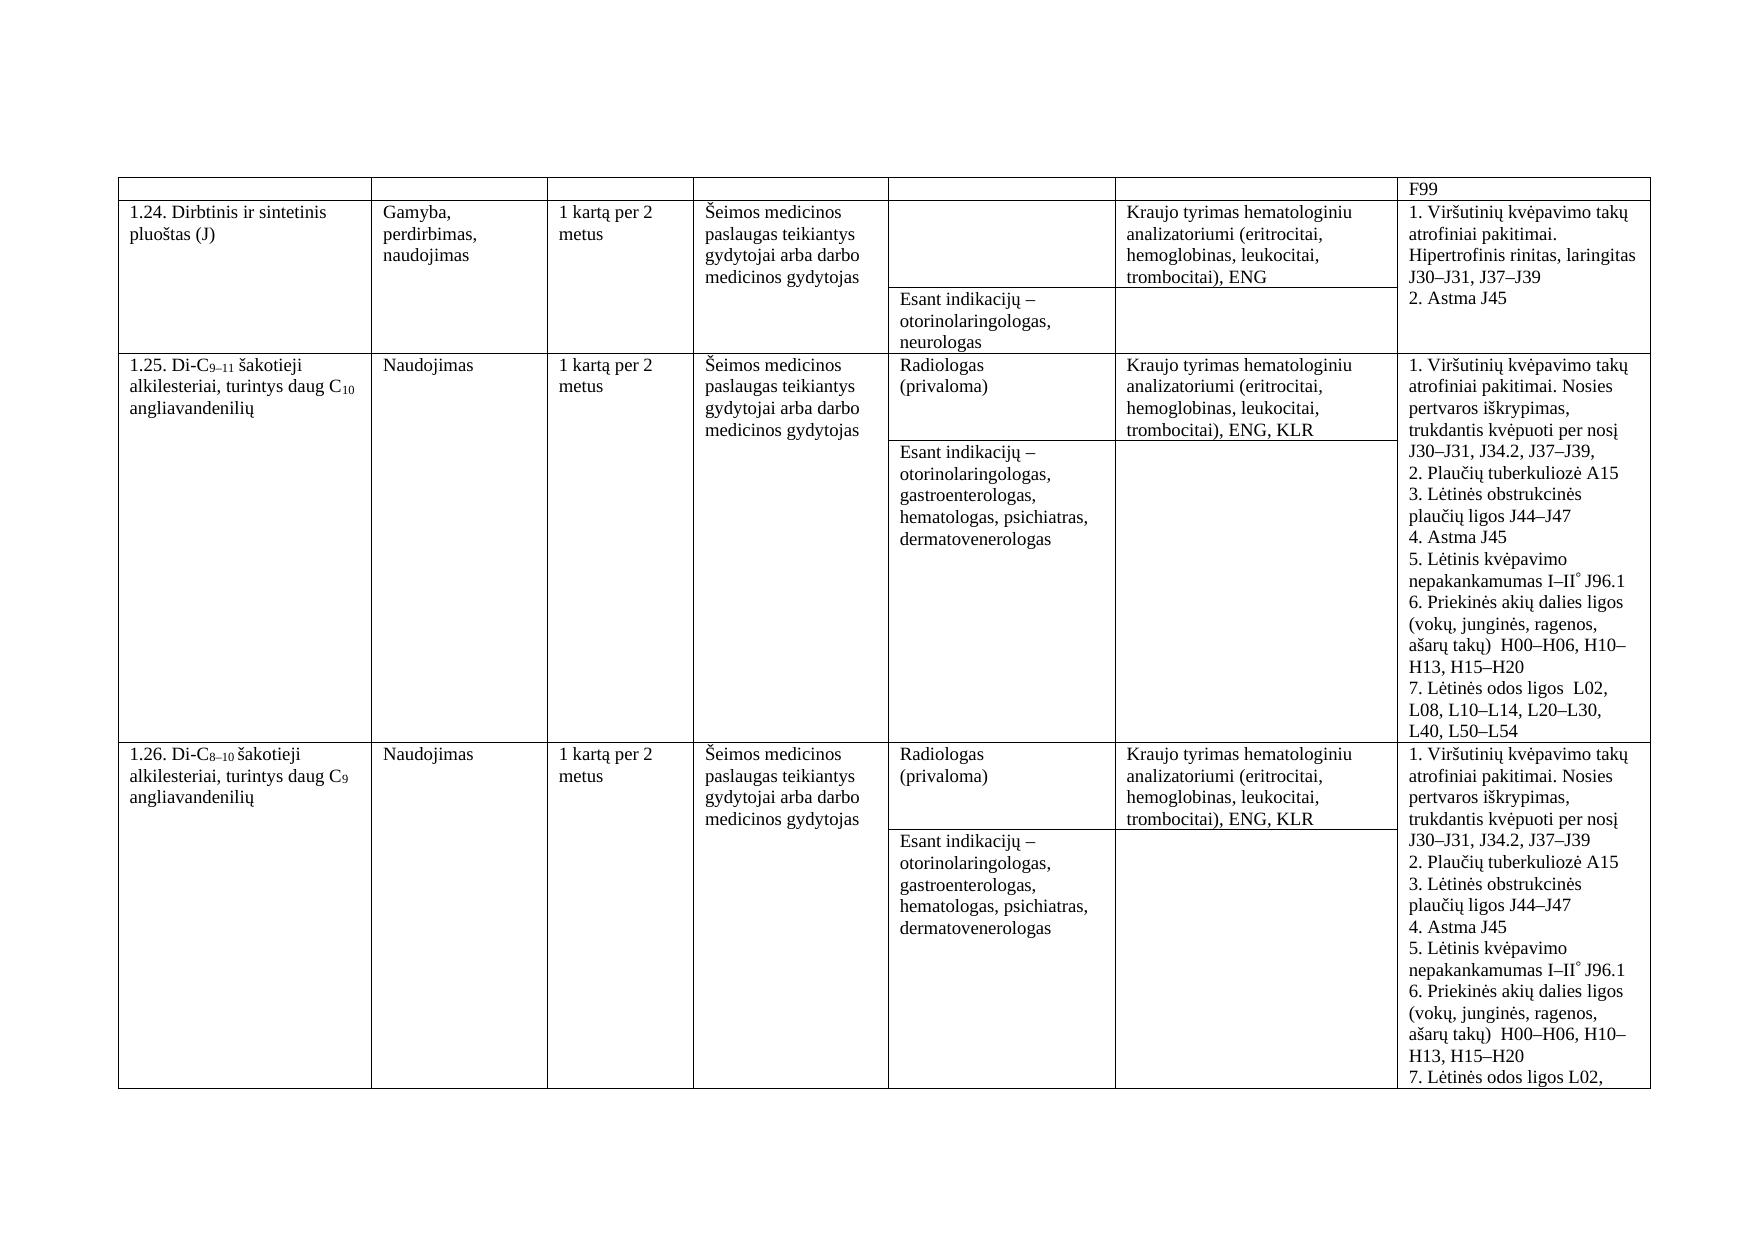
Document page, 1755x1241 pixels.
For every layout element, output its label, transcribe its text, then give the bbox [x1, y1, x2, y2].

table_cell Kraujo tyrimas hematologiniu analizatoriumi (eritrocitai, hemoglobinas, leukocitai, trombocitai), ENG, KLR [1116, 354, 1397, 440]
table_cell F99 [1398, 178, 1650, 200]
table_cell Radiologas (privaloma) [889, 743, 1115, 829]
table_cell 1.25. Di-C9–11 šakotieji alkilesteriai, turintys daug C10 angliavandenilių [119, 354, 371, 742]
table_cell [889, 201, 1115, 287]
table_cell 1. Viršutinių kvėpavimo takų atrofiniai pakitimai. Hipertrofinis rinitas, laringitas J30–J31, J37–J39 2. Astma J45 [1398, 201, 1650, 353]
table_cell 1. Viršutinių kvėpavimo takų atrofiniai pakitimai. Nosies pertvaros iškrypimas, trukdantis kvėpuoti per nosį J30–J31, J34.2, J37–J39, 2. Plaučių tuberkuliozė A15 3. Lėtinės obstrukcinės plaučių ligos J44–J47 4. Astma J45 5. Lėtinis kvėpavimo nepakankamumas I–II J96.1 6. Priekinės akių dalies ligos (vokų, junginės, ragenos, ašarų takų) H00–H06, H10–H13, H15–H20 7. Lėtinės odos ligos L02, L08, L10–L14, L20–L30, L40, L50–L54 [1398, 354, 1650, 742]
table_cell Naudojimas [372, 354, 547, 742]
table_cell 1 kartą per 2 metus [548, 743, 693, 1088]
table_cell 1. Viršutinių kvėpavimo takų atrofiniai pakitimai. Nosies pertvaros iškrypimas, trukdantis kvėpuoti per nosį J30–J31, J34.2, J37–J39 2. Plaučių tuberkuliozė A15 3. Lėtinės obstrukcinės plaučių ligos J44–J47 4. Astma J45 5. Lėtinis kvėpavimo nepakankamumas I–II J96.1 6. Priekinės akių dalies ligos (vokų, junginės, ragenos, ašarų takų) H00–H06, H10–H13, H15–H20 7. Lėtinės odos ligos L02, [1398, 743, 1650, 1088]
table_cell 1.24. Dirbtinis ir sintetinis pluoštas (J) [119, 201, 371, 353]
table_cell Kraujo tyrimas hematologiniu analizatoriumi (eritrocitai, hemoglobinas, leukocitai, trombocitai), ENG, KLR [1116, 743, 1397, 829]
table_cell Radiologas (privaloma) [889, 354, 1115, 440]
table_cell Šeimos medicinos paslaugas teikiantys gydytojai arba darbo medicinos gydytojas [694, 354, 888, 742]
table_cell [889, 178, 1115, 200]
table_cell 1.26. Di-C8–10 šakotieji alkilesteriai, turintys daug C9 angliavandenilių [119, 743, 371, 1088]
table_cell Šeimos medicinos paslaugas teikiantys gydytojai arba darbo medicinos gydytojas [694, 743, 888, 1088]
table_cell Esant indikacijų –otorinolaringologas, neurologas [889, 288, 1115, 353]
table_cell Gamyba, perdirbimas, naudojimas [372, 201, 547, 353]
table_cell [694, 178, 888, 200]
table_cell [548, 178, 693, 200]
table_cell Naudojimas [372, 743, 547, 1088]
table_cell Esant indikacijų –otorinolaringologas, gastroenterologas, hematologas, psichiatras, dermatovenerologas [889, 830, 1115, 1088]
table_cell Kraujo tyrimas hematologiniu analizatoriumi (eritrocitai, hemoglobinas, leukocitai, trombocitai), ENG [1116, 201, 1397, 287]
table_cell [372, 178, 547, 200]
table_cell Esant indikacijų –otorinolaringologas, gastroenterologas, hematologas, psichiatras, dermatovenerologas [889, 441, 1115, 742]
table_cell 1 kartą per 2 metus [548, 354, 693, 742]
table_cell [1116, 288, 1397, 353]
table_cell [1116, 441, 1397, 742]
table_cell [119, 178, 371, 200]
table_cell [1116, 830, 1397, 1088]
table_cell Šeimos medicinos paslaugas teikiantys gydytojai arba darbo medicinos gydytojas [694, 201, 888, 353]
table_cell [1116, 178, 1397, 200]
table_cell 1 kartą per 2 metus [548, 201, 693, 353]
